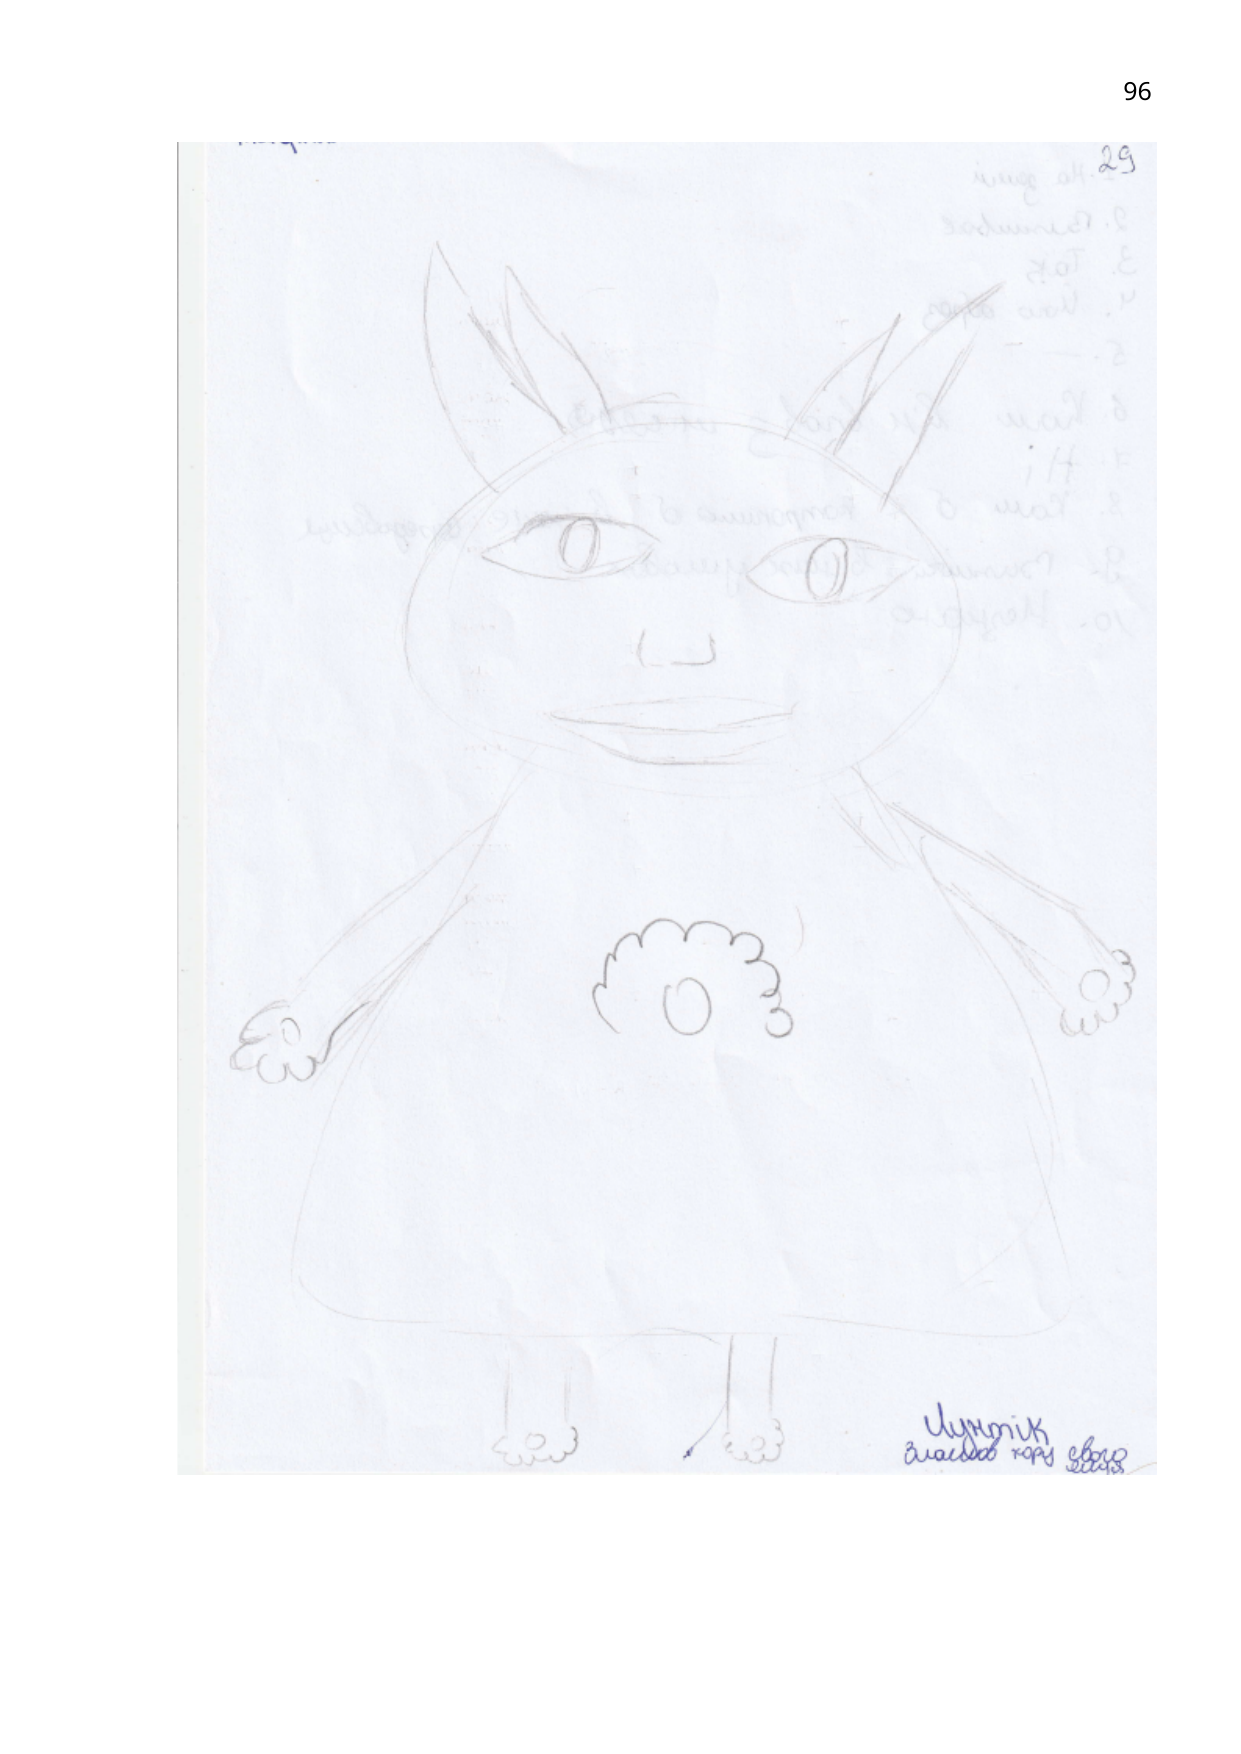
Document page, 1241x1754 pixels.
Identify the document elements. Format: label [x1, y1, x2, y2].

picture [177, 142, 1157, 1475]
